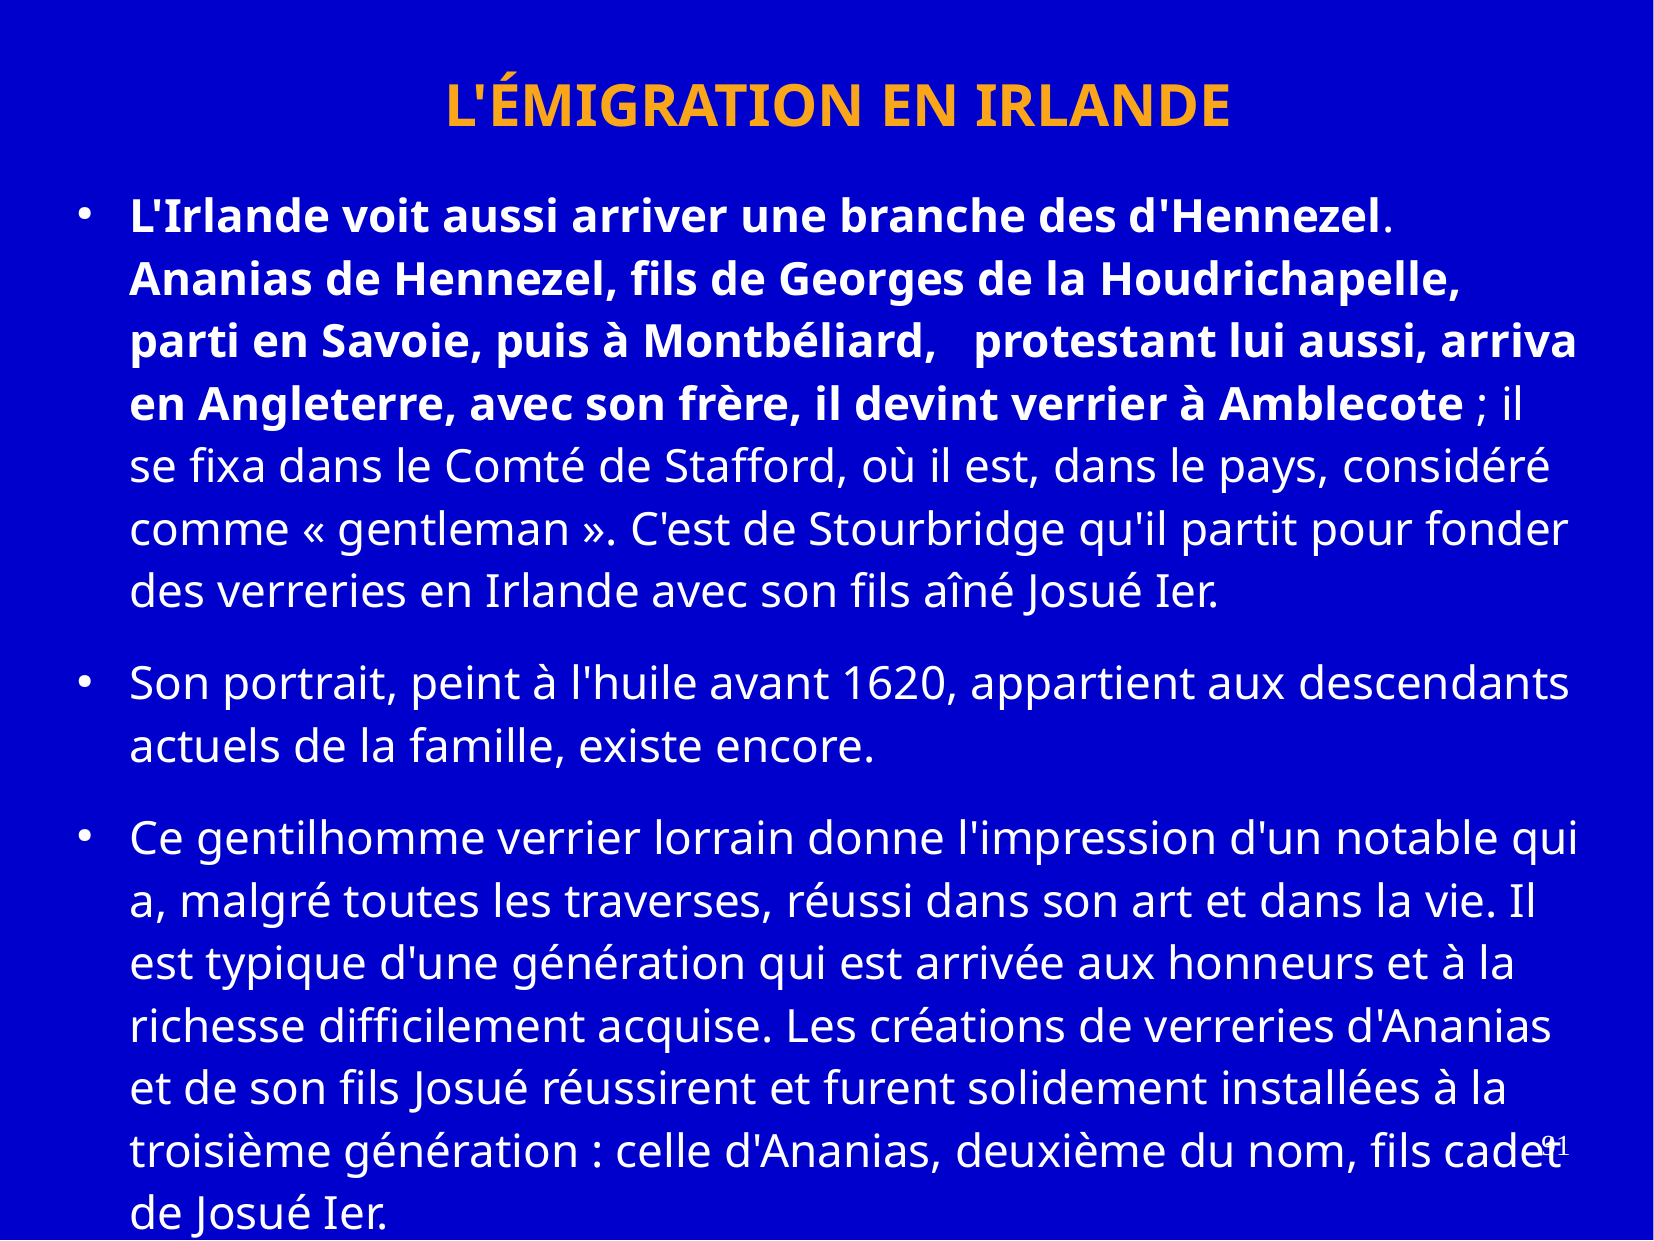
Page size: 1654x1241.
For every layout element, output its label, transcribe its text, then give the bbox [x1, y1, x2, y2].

title L'ÉMIGRATION EN IRLANDE [94, 22, 1583, 183]
list L'Irlande voit aussi arriver une branche des d'Hennezel. Ananias de Hennezel, fils de Georges de la Houdrichapelle, parti en Savoie, puis à Montbéliard, protestant lui aussi, arriva en Angleterre, avec son frère, il devint verrier à Amblecote ; il se fixa dans le Comté de Stafford, où il est, dans le pays, considéré comme « gentleman ». C'est de Stourbridge qu'il partit pour fonder des verreries en Irlande avec son fils aîné Josué Ier. Son portrait, peint à l'huile avant 1620, appartient aux descendants actuels de la famille, existe encore. Ce gentilhomme verrier lorrain donne l'impression d'un notable qui a, malgré toutes les traverses, réussi dans son art et dans la vie. Il est typique d'une génération qui est arrivée aux honneurs et à la richesse difficilement acquise. Les créations de verreries d'Ananias et de son fils Josué réussirent et furent solidement installées à la troisième génération : celle d'Ananias, deuxième du nom, fils cadet de Josué Ier. [58, 183, 1583, 1231]
